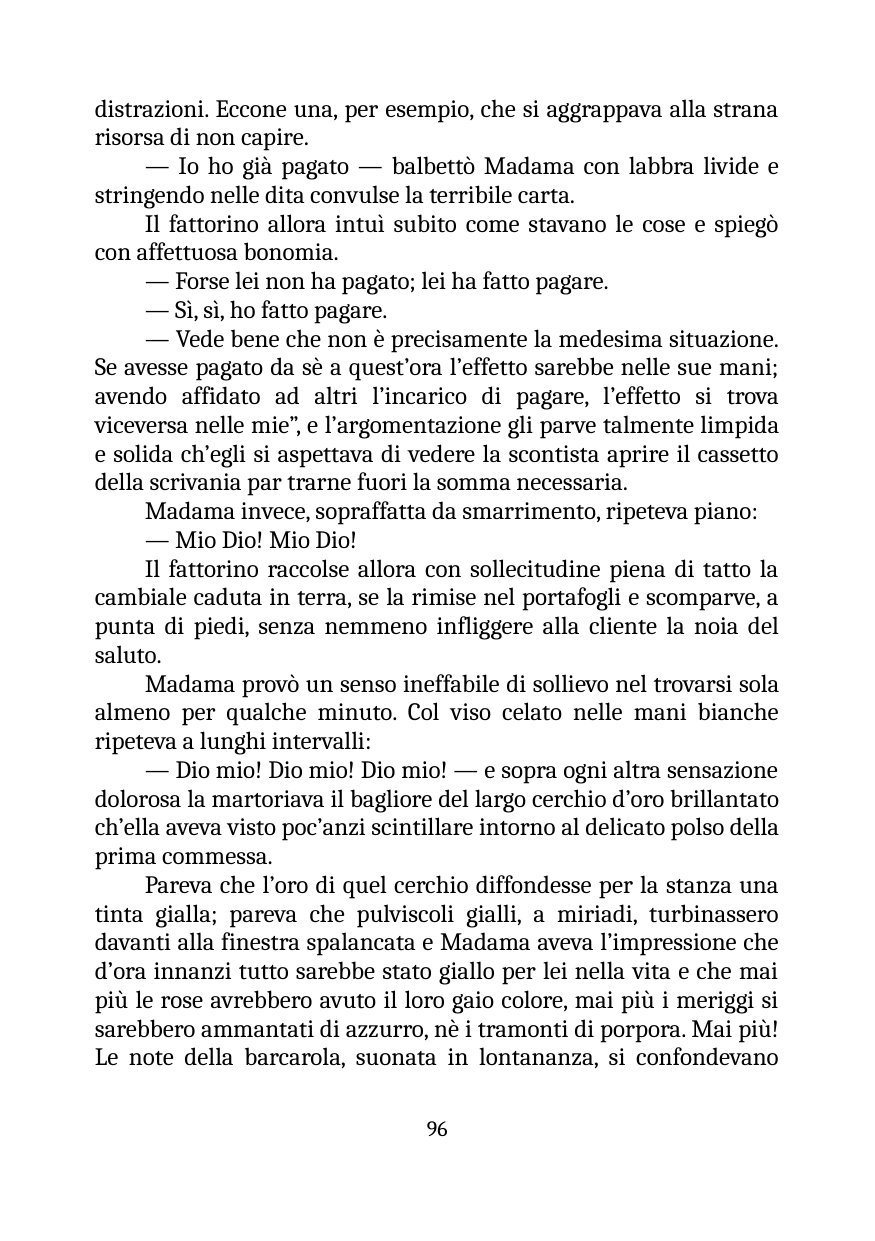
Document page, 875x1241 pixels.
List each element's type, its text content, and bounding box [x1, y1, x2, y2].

text — Dio mio! Dio mio! Dio mio! — e sopra ogni altra sensazione dolorosa la martoriava il bagliore del largo cerchio d’oro brillantato ch’ella aveva visto poc’anzi scintillare intorno al delicato polso della prima commessa. [94, 756, 779, 871]
text — Forse lei non ha pagato; lei ha fatto pagare. [94, 267, 779, 296]
text Madama invece, sopraffatta da smarrimento, ripeteva piano: [94, 497, 779, 526]
text Madama provò un senso ineffabile di sollievo nel trovarsi sola almeno per qualche minuto. Col viso celato nelle mani bianche ripeteva a lunghi intervalli: [94, 669, 779, 756]
text Il fattorino allora intuì subito come stavano le cose e spiegò con affettuosa bonomia. [94, 209, 779, 267]
text — Vede bene che non è precisamente la medesima situazione. Se avesse pagato da sè a quest’ora l’effetto sarebbe nelle sue mani; avendo affidato ad altri l’incarico di pagare, l’effetto si trova viceversa nelle mie”, e l’argomentazione gli parve talmente limpida e solida ch’egli si aspettava di vedere la scontista aprire il cassetto della scrivania par trarne fuori la somma necessaria. [94, 324, 779, 497]
text distrazioni. Eccone una, per esempio, che si aggrappava alla strana risorsa di non capire. [94, 94, 779, 152]
text — Io ho già pagato — balbettò Madama con labbra livide e stringendo nelle dita convulse la terribile carta. [94, 152, 779, 209]
text — Mio Dio! Mio Dio! [94, 526, 779, 554]
text Pareva che l’oro di quel cerchio diffondesse per la stanza una tinta gialla; pareva che pulviscoli gialli, a miriadi, turbinassero davanti alla finestra spalancata e Madama aveva l’impressione che d’ora innanzi tutto sarebbe stato giallo per lei nella vita e che mai più le rose avrebbero avuto il loro gaio colore, mai più i meriggi si sarebbero ammantati di azzurro, nè i tramonti di porpora. Mai più! Le note della barcarola, suonata in lontananza, si confondevano [94, 871, 779, 1072]
text Il fattorino raccolse allora con sollecitudine piena di tatto la cambiale caduta in terra, se la rimise nel portafogli e scomparve, a punta di piedi, senza nemmeno infliggere alla cliente la noia del saluto. [94, 554, 779, 669]
text — Sì, sì, ho fatto pagare. [94, 296, 779, 324]
